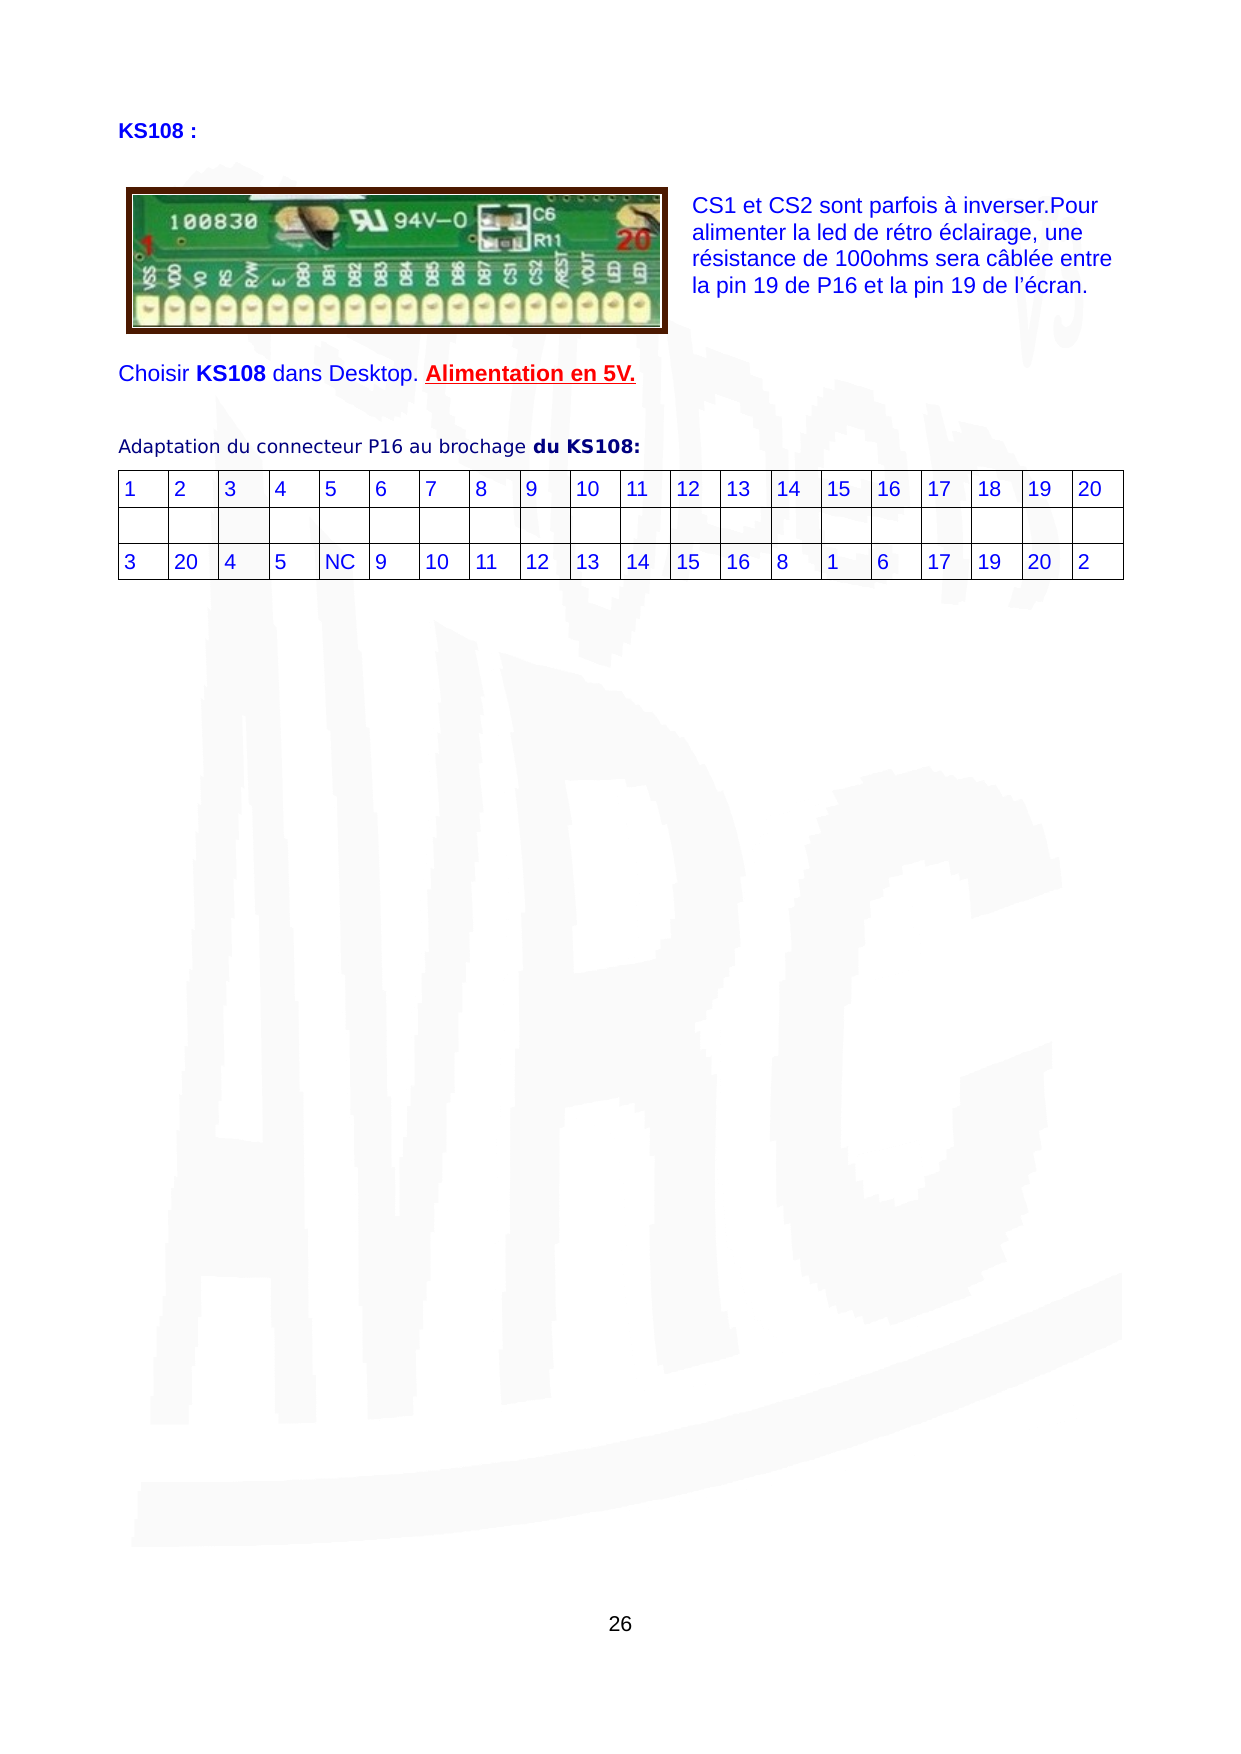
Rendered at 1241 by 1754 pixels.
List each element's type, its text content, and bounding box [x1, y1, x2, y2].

table_cell [872, 508, 921, 543]
table_cell [922, 508, 971, 543]
table_cell 20 [1023, 544, 1072, 579]
table_cell [320, 508, 369, 543]
table_cell 17 [922, 544, 971, 579]
table_header 11 [621, 471, 670, 507]
table_header 12 [671, 471, 720, 507]
table_header 17 [922, 471, 971, 507]
table_cell [1023, 508, 1072, 543]
table_header 6 [370, 471, 419, 507]
table_cell [621, 508, 670, 543]
table_cell [772, 508, 821, 543]
table_cell [972, 508, 1022, 543]
table_header 13 [721, 471, 771, 507]
table_header 5 [320, 471, 369, 507]
table_cell [1073, 508, 1123, 543]
table_header 14 [772, 471, 821, 507]
table_cell [571, 508, 620, 543]
table_cell 10 [420, 544, 469, 579]
text KS108 : [118, 118, 1122, 143]
table_header 3 [219, 471, 269, 507]
table_cell [521, 508, 570, 543]
table_cell [169, 508, 218, 543]
table_cell 5 [270, 544, 319, 579]
table_cell NC [320, 544, 369, 579]
table_cell 15 [671, 544, 720, 579]
table_cell 14 [621, 544, 670, 579]
table_header 18 [972, 471, 1022, 507]
table_header 16 [872, 471, 921, 507]
picture [134, 195, 660, 326]
table_header 2 [169, 471, 218, 507]
table_cell 3 [119, 544, 168, 579]
table_cell 13 [571, 544, 620, 579]
table_cell [119, 508, 168, 543]
table_cell 2 [1073, 544, 1123, 579]
table_cell [219, 508, 269, 543]
table_header 4 [270, 471, 319, 507]
table_header 9 [521, 471, 570, 507]
table_header 7 [420, 471, 469, 507]
table_cell [370, 508, 419, 543]
table_cell 1 [822, 544, 871, 579]
table_header 20 [1073, 471, 1123, 507]
table_header 8 [470, 471, 520, 507]
table_cell 4 [219, 544, 269, 579]
table_cell 12 [521, 544, 570, 579]
table_cell 9 [370, 544, 419, 579]
table_cell [420, 508, 469, 543]
table_cell [671, 508, 720, 543]
table_header 19 [1023, 471, 1072, 507]
table_header 10 [571, 471, 620, 507]
table_cell [721, 508, 771, 543]
table_cell [822, 508, 871, 543]
table_cell [470, 508, 520, 543]
table_cell 8 [772, 544, 821, 579]
table_cell 16 [721, 544, 771, 579]
table_cell 20 [169, 544, 218, 579]
table_cell [270, 508, 319, 543]
table_cell 11 [470, 544, 520, 579]
table_header 1 [119, 471, 168, 507]
table_cell 19 [972, 544, 1022, 579]
table_header 15 [822, 471, 871, 507]
text CS1 et CS2 sont parfois à inverser.Pour alimenter la led de rétro éclairage, une résistance de 100ohms sera câblée entre la pin 19 de P16 et la pin 19 de l’écran. [668, 192, 1122, 298]
table_cell 6 [872, 544, 921, 579]
text Adaptation du connecteur P16 au brochage du KS108: [118, 436, 1122, 458]
text Choisir KS108 dans Desktop. Alimentation en 5V. [118, 360, 1122, 386]
